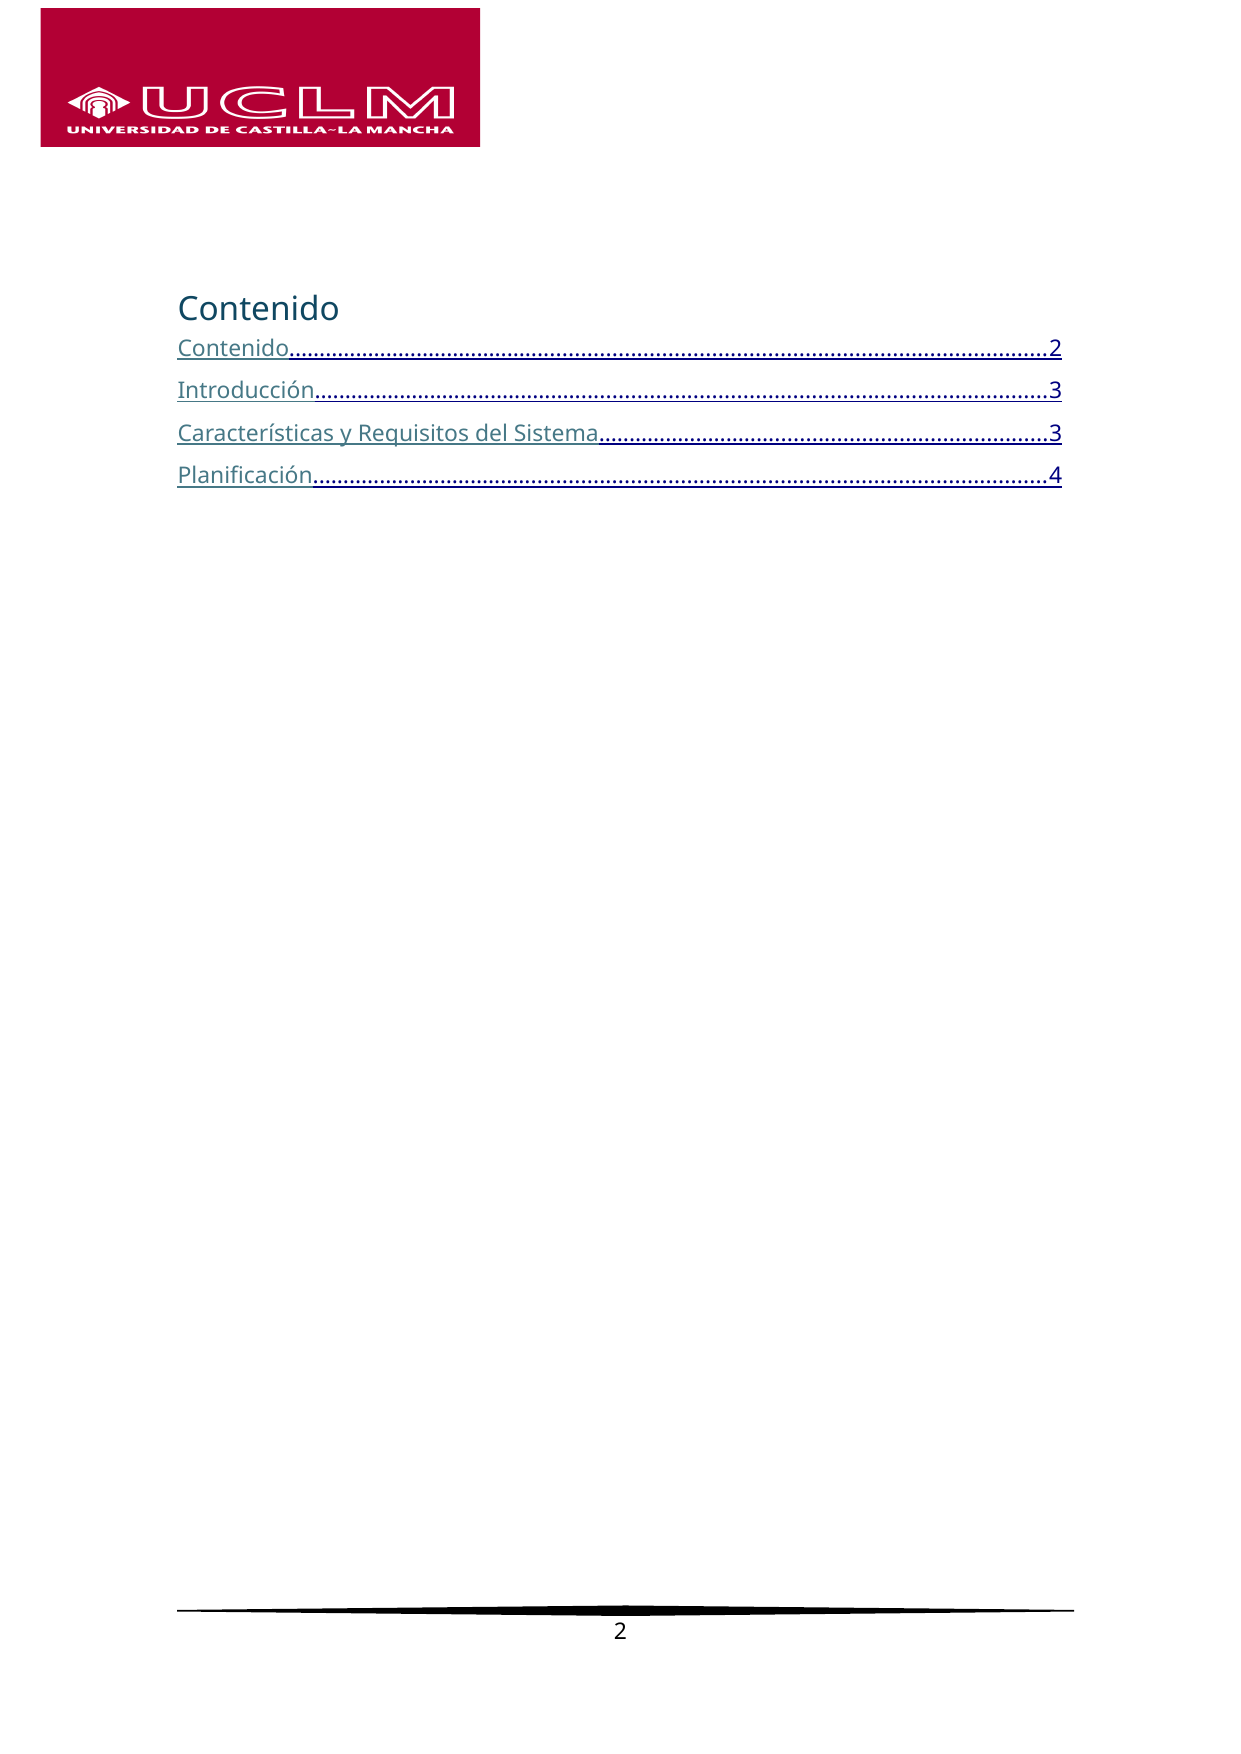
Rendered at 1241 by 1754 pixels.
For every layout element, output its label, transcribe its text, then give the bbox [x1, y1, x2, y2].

text Planificación 4 [177, 459, 1063, 491]
text Contenido 2 [177, 332, 1063, 363]
subtitle Contenido [177, 285, 1063, 330]
text Características y Requisitos del Sistema 3 [177, 417, 1063, 448]
text Introducción 3 [177, 374, 1063, 406]
